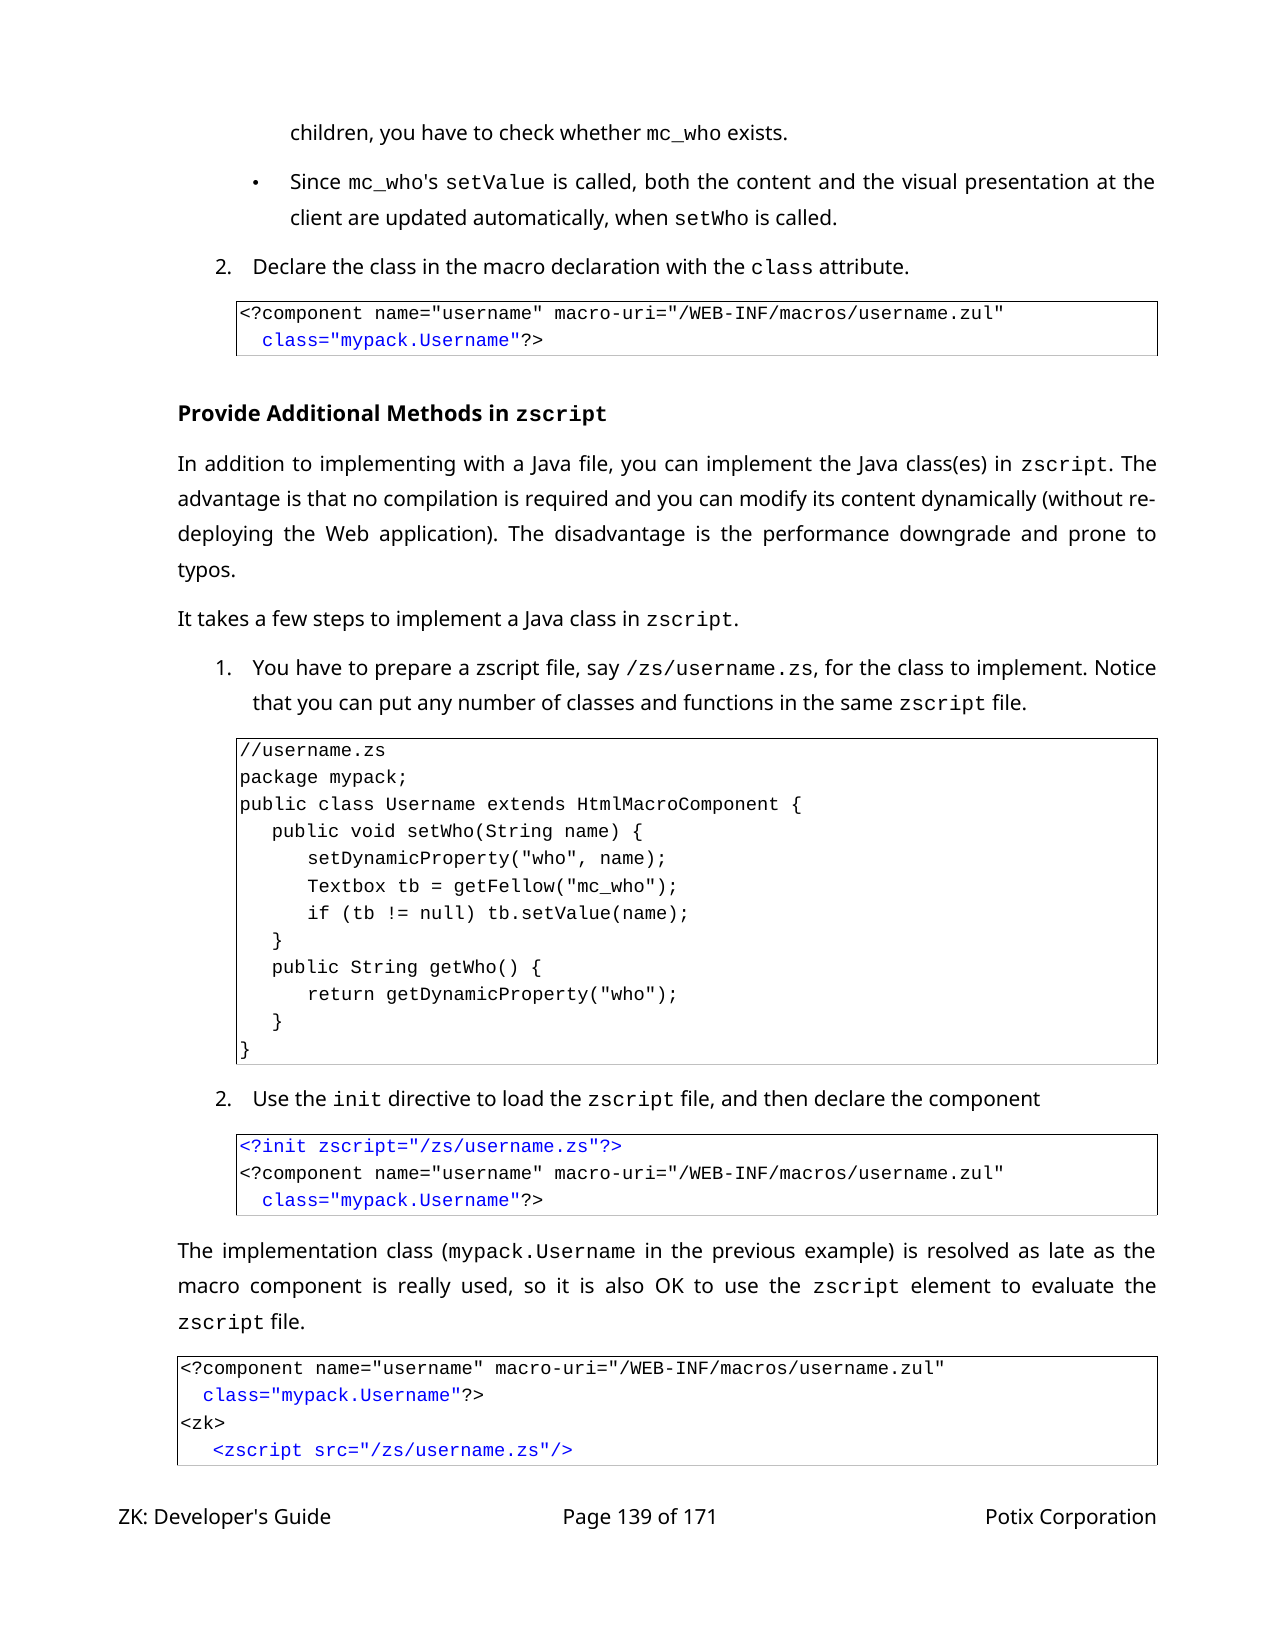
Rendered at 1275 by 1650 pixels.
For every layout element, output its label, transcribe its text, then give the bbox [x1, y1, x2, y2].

text } [237, 1009, 1157, 1034]
text setDynamicProperty("who", name); [237, 846, 1157, 871]
text public class Username extends HtmlMacroComponent { [237, 792, 1157, 816]
text <?component name="username" macro-uri="/WEB-INF/macros/username.zul" [237, 302, 1157, 325]
list children, you have to check whether mc_who exists. [252, 118, 1157, 147]
text <?component name="username" macro-uri="/WEB-INF/macros/username.zul" [178, 1357, 1157, 1380]
list Since mc_who's setValue is called, both the content and the visual presentation at the client are updated automatically, when setWho is called. [252, 167, 1157, 231]
text //username.zs [237, 739, 1157, 762]
text } [237, 928, 1157, 952]
text <?component name="username" macro-uri="/WEB-INF/macros/username.zul" [237, 1161, 1157, 1185]
text The implementation class (mypack.Username in the previous example) is resolved as late as the macro component is really used, so it is also OK to use the zscript element to evaluate the zscript file. [177, 1236, 1157, 1336]
text public void setWho(String name) { [237, 819, 1157, 843]
list Declare the class in the macro declaration with the class attribute. [215, 252, 1157, 281]
text It takes a few steps to implement a Java class in zscript. [177, 604, 1157, 632]
text class="mypack.Username"?> [237, 328, 1157, 355]
text In addition to implementing with a Java file, you can implement the Java class(es) in zscript. The advantage is that no compilation is required and you can modify its content dynamically (without re-deploying the Web application). The disadvantage is the performance downgrade and prone to typos. [177, 449, 1157, 583]
text <zk> [178, 1411, 1157, 1435]
list Use the init directive to load the zscript file, and then declare the component [215, 1084, 1157, 1113]
list You have to prepare a zscript file, say /zs/username.zs, for the class to implement. Notice that you can put any number of classes and functions in the same zscript file. [215, 653, 1157, 717]
text public String getWho() { [237, 955, 1157, 979]
text if (tb != null) tb.setValue(name); [237, 901, 1157, 925]
text class="mypack.Username"?> [237, 1188, 1157, 1215]
text return getDynamicProperty("who"); [237, 982, 1157, 1006]
text <?init zscript="/zs/username.zs"?> [237, 1135, 1157, 1158]
text } [237, 1037, 1157, 1064]
text Textbox tb = getFellow("mc_who"); [237, 873, 1157, 898]
text <zscript src="/zs/username.zs"/> [178, 1438, 1157, 1465]
text package mypack; [237, 765, 1157, 789]
subtitle Provide Additional Methods in zscript [177, 398, 1157, 428]
text class="mypack.Username"?> [178, 1383, 1157, 1408]
